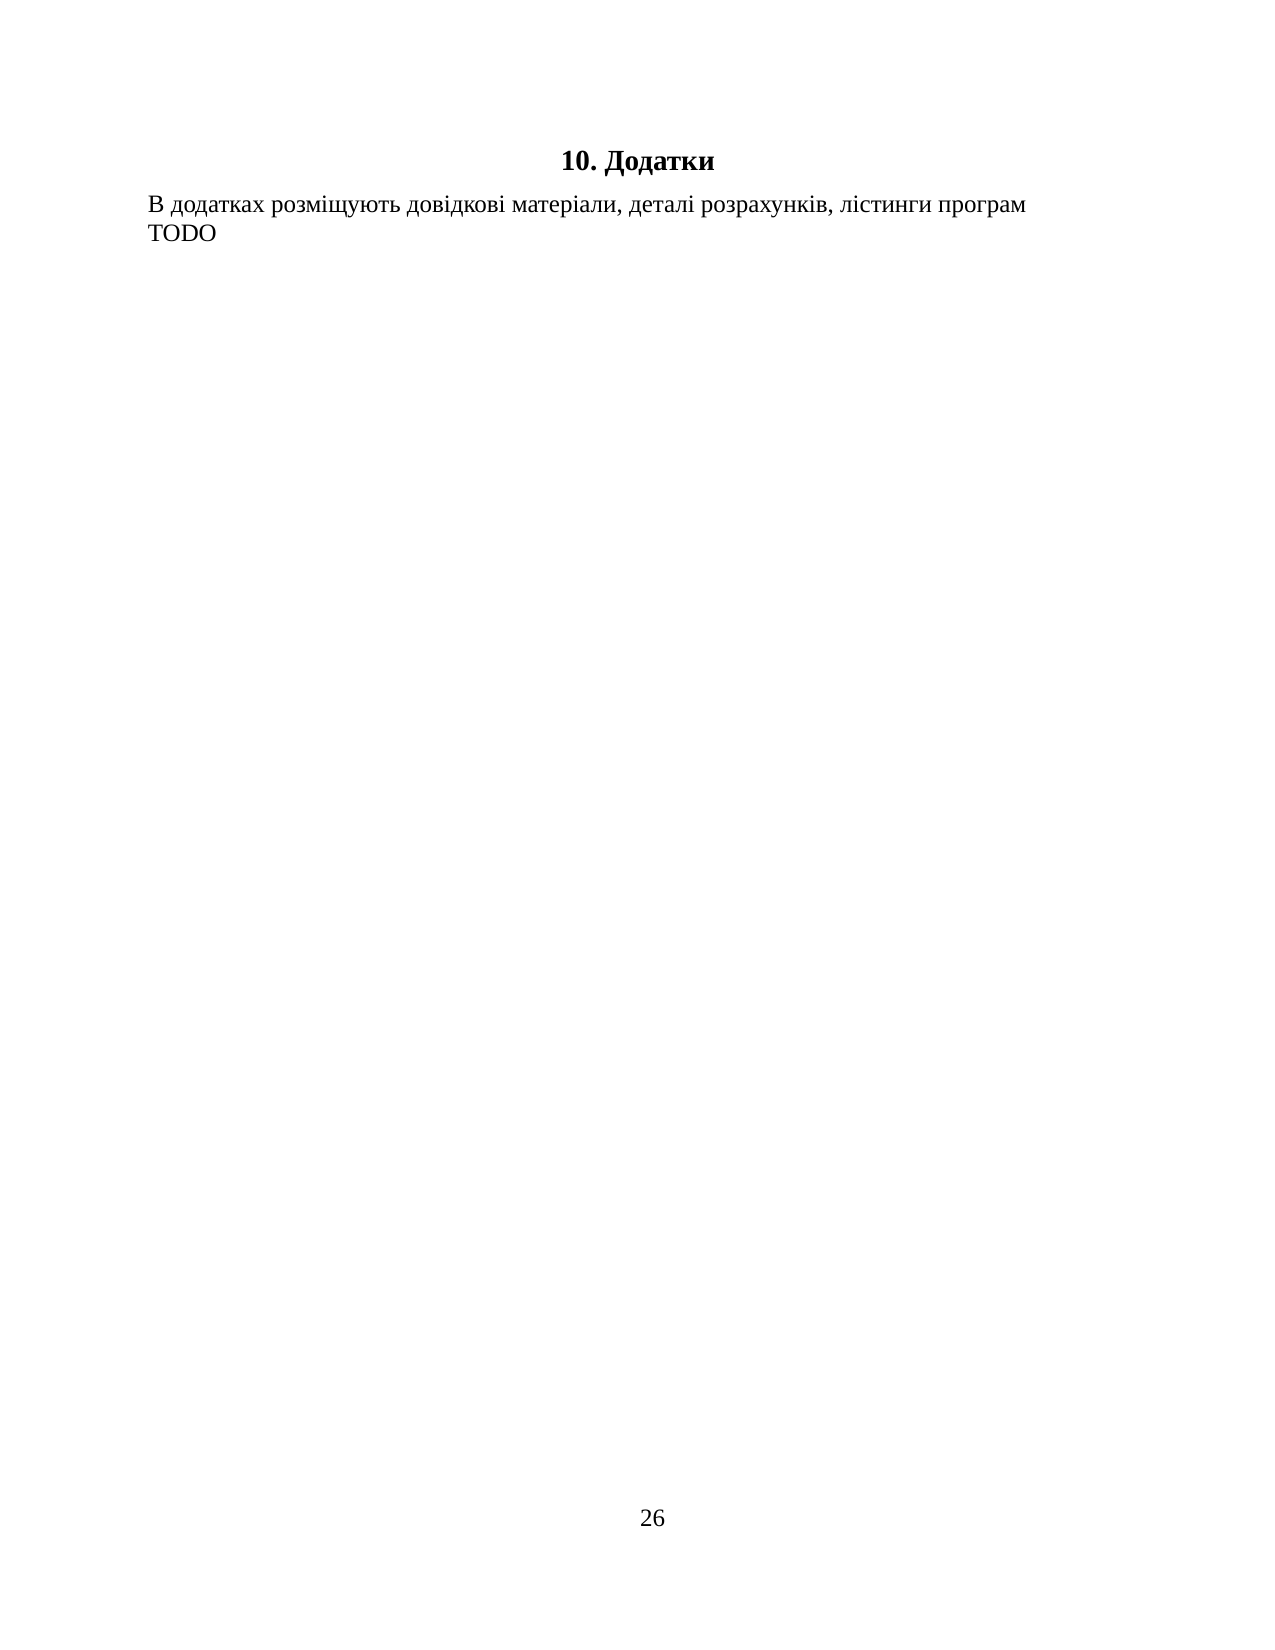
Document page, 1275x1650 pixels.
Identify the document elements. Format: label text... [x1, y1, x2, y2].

text TODO [118, 218, 1157, 247]
subtitle Додатки [118, 143, 1157, 177]
text В додатках розміщують довідкові матеріали, деталі розрахунків, лістинги програм [118, 189, 1157, 218]
